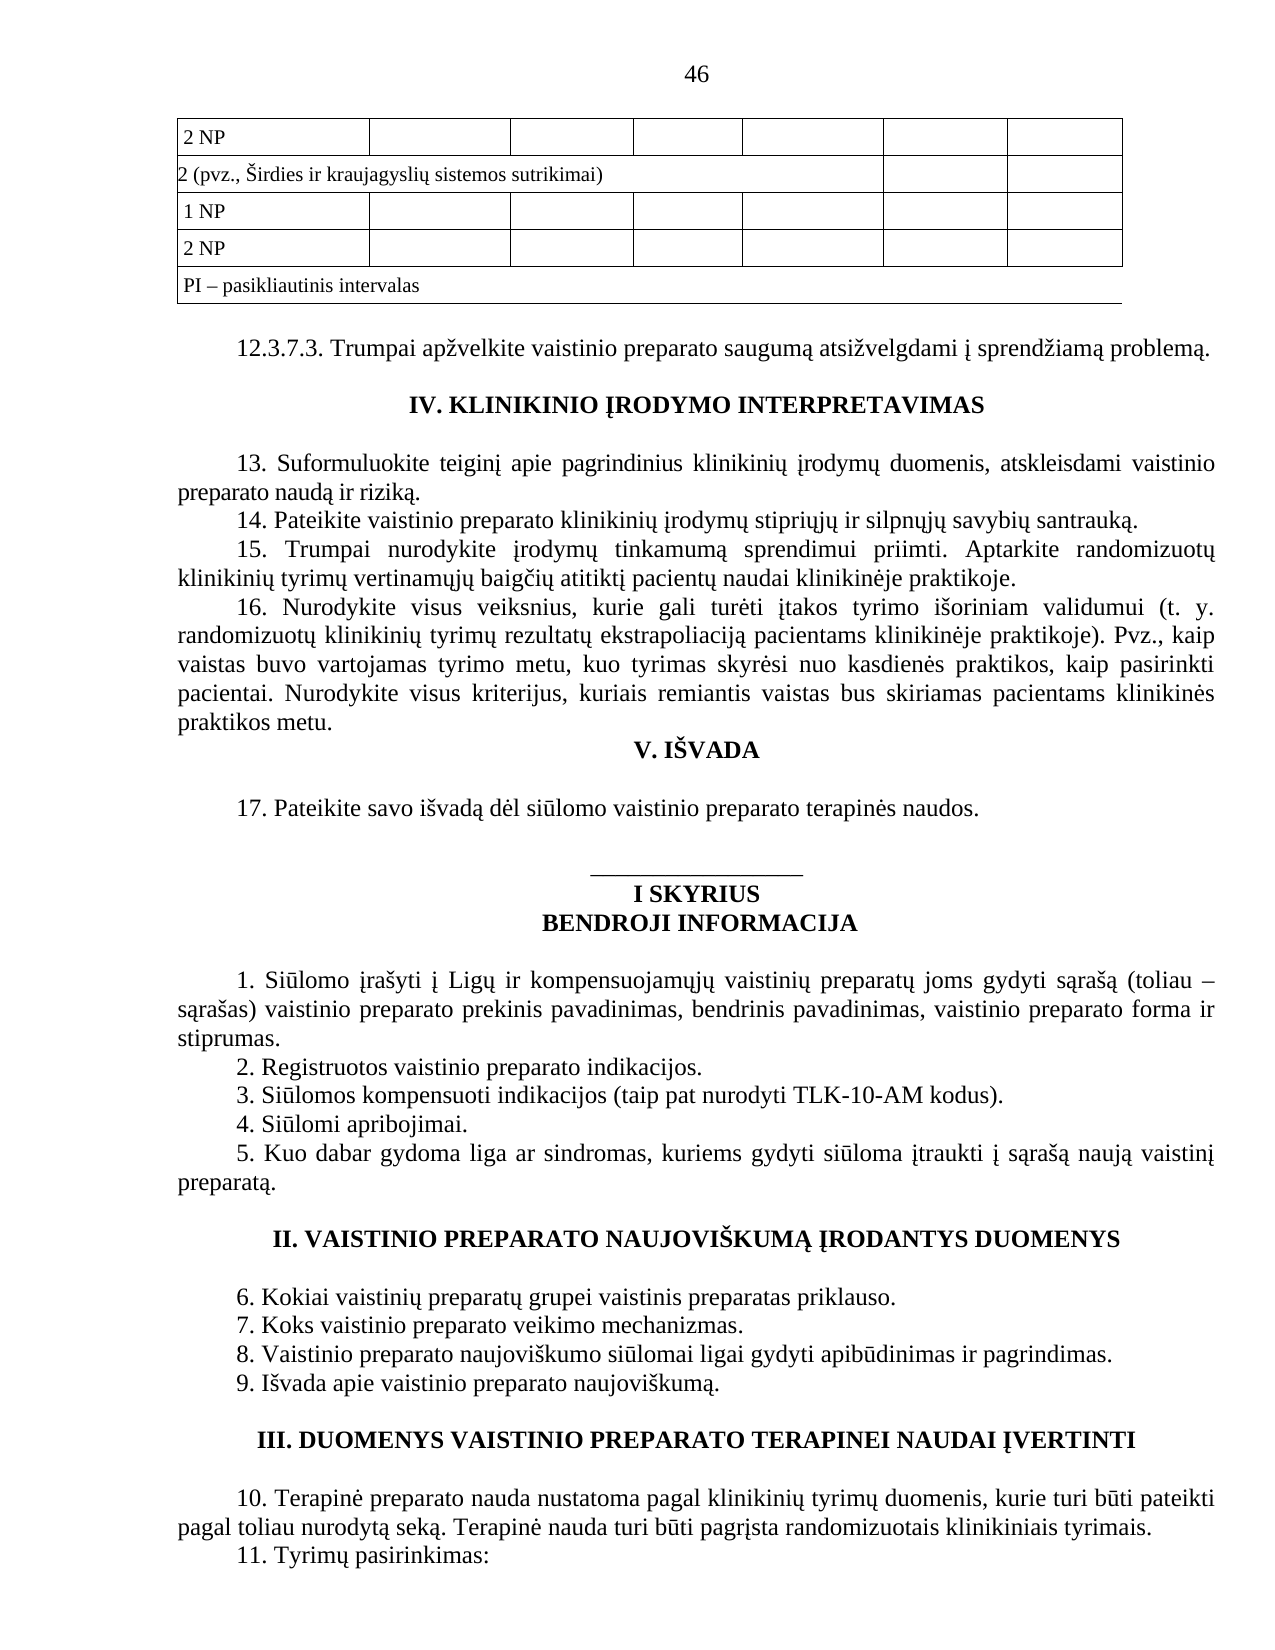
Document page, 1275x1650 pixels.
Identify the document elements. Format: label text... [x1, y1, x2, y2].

text 16. Nurodykite visus veiksnius, kurie gali turėti įtakos tyrimo išoriniam validumui (t. y. randomizuotų klinikinių tyrimų rezultatų ekstrapoliaciją pacientams klinikinėje praktikoje). Pvz., kaip vaistas buvo vartojamas tyrimo metu, kuo tyrimas skyrėsi nuo kasdienės praktikos, kaip pasirinkti pacientai. Nurodykite visus kriterijus, kuriais remiantis vaistas bus skiriamas pacientams klinikinės praktikos metu. [177, 592, 1216, 735]
text Bendroji informacija [177, 908, 1216, 937]
text II. Vaistinio preparato naujoviškumą įrodantys duomenys [177, 1224, 1216, 1253]
text IV. Klinikinio įrodymo interpretavimas [177, 390, 1216, 419]
table_cell [828, 156, 856, 192]
text 2. Registruotos vaistinio preparato indikacijos. [177, 1052, 1216, 1080]
table_cell [511, 230, 633, 266]
table_cell [799, 156, 827, 192]
table_cell [884, 230, 1007, 266]
table_cell [933, 267, 996, 303]
table_cell PI – pasikliautinis intervalas [178, 267, 743, 303]
table_cell [1008, 193, 1122, 229]
table_cell [1008, 230, 1122, 266]
text I SKYRIUS [177, 879, 1216, 908]
text 8. Vaistinio preparato naujoviškumo siūlomai ligai gydyti apibūdinimas ir pagrindimas. [177, 1339, 1216, 1368]
table_cell [856, 156, 883, 192]
text 11. Tyrimų pasirinkimas: [177, 1540, 1216, 1569]
table_cell [370, 193, 510, 229]
table_cell [1059, 267, 1122, 303]
table_cell [634, 193, 742, 229]
text 4. Siūlomi apribojimai. [177, 1109, 1216, 1138]
text 5. Kuo dabar gydoma liga ar sindromas, kuriems gydyti siūloma įtraukti į sąrašą naują vaistinį preparatą. [177, 1138, 1216, 1195]
table_cell [806, 267, 869, 303]
table_cell [634, 119, 742, 155]
text 15. Trumpai nurodykite įrodymų tinkamumą sprendimui priimti. Aptarkite randomizuotų klinikinių tyrimų vertinamųjų baigčių atitiktį pacientų naudai klinikinėje praktikoje. [177, 534, 1216, 592]
table_cell [743, 230, 883, 266]
text 14. Pateikite vaistinio preparato klinikinių įrodymų stipriųjų ir silpnųjų savybių santrauką. [177, 505, 1216, 534]
table_cell 2 NP [178, 230, 369, 266]
table_cell [743, 119, 883, 155]
table_cell [884, 156, 1007, 192]
table_cell [996, 267, 1059, 303]
table_cell [511, 119, 633, 155]
text 10. Terapinė preparato nauda nustatoma pagal klinikinių tyrimų duomenis, kurie turi būti pateikti pagal toliau nurodytą seką. Terapinė nauda turi būti pagrįsta randomizuotais klinikiniais tyrimais. [177, 1483, 1216, 1540]
text 1. Siūlomo įrašyti į Ligų ir kompensuojamųjų vaistinių preparatų joms gydyti sąrašą (toliau – sąrašas) vaistinio preparato prekinis pavadinimas, bendrinis pavadinimas, vaistinio preparato forma ir stiprumas. [177, 965, 1216, 1052]
table_cell [1008, 156, 1122, 192]
text _________________ [177, 850, 1216, 879]
text 17. Pateikite savo išvadą dėl siūlomo vaistinio preparato terapinės naudos. [177, 793, 1216, 822]
table_cell [771, 156, 799, 192]
table_cell [1008, 119, 1122, 155]
text V. Išvada [177, 735, 1216, 764]
table_cell [743, 193, 883, 229]
text 13. Suformuluokite teiginį apie pagrindinius klinikinių įrodymų duomenis, atskleisdami vaistinio preparato naudą ir riziką. [177, 448, 1216, 505]
table_cell [634, 230, 742, 266]
table_cell 2 (pvz., Širdies ir kraujagyslių sistemos sutrikimai) [178, 156, 743, 192]
text 7. Koks vaistinio preparato veikimo mechanizmas. [177, 1310, 1216, 1339]
text 3. Siūlomos kompensuoti indikacijos (taip pat nurodyti TLK-10-AM kodus). [177, 1080, 1216, 1109]
text 6. Kokiai vaistinių preparatų grupei vaistinis preparatas priklauso. [177, 1282, 1216, 1310]
table_cell 2 NP [178, 119, 369, 155]
table_cell [743, 156, 771, 192]
table_cell [869, 267, 932, 303]
table_cell [884, 193, 1007, 229]
table_cell [370, 119, 510, 155]
text 9. Išvada apie vaistinio preparato naujoviškumą. [177, 1368, 1216, 1397]
table_cell [511, 193, 633, 229]
table_cell [370, 230, 510, 266]
table_cell [743, 267, 806, 303]
table_cell 1 NP [178, 193, 369, 229]
text III. Duomenys vaistinio preparato terapinei naudai įvertinti [177, 1425, 1216, 1454]
table_cell [884, 119, 1007, 155]
text 12.3.7.3. Trumpai apžvelkite vaistinio preparato saugumą atsižvelgdami į sprendžiamą problemą. [177, 333, 1216, 362]
